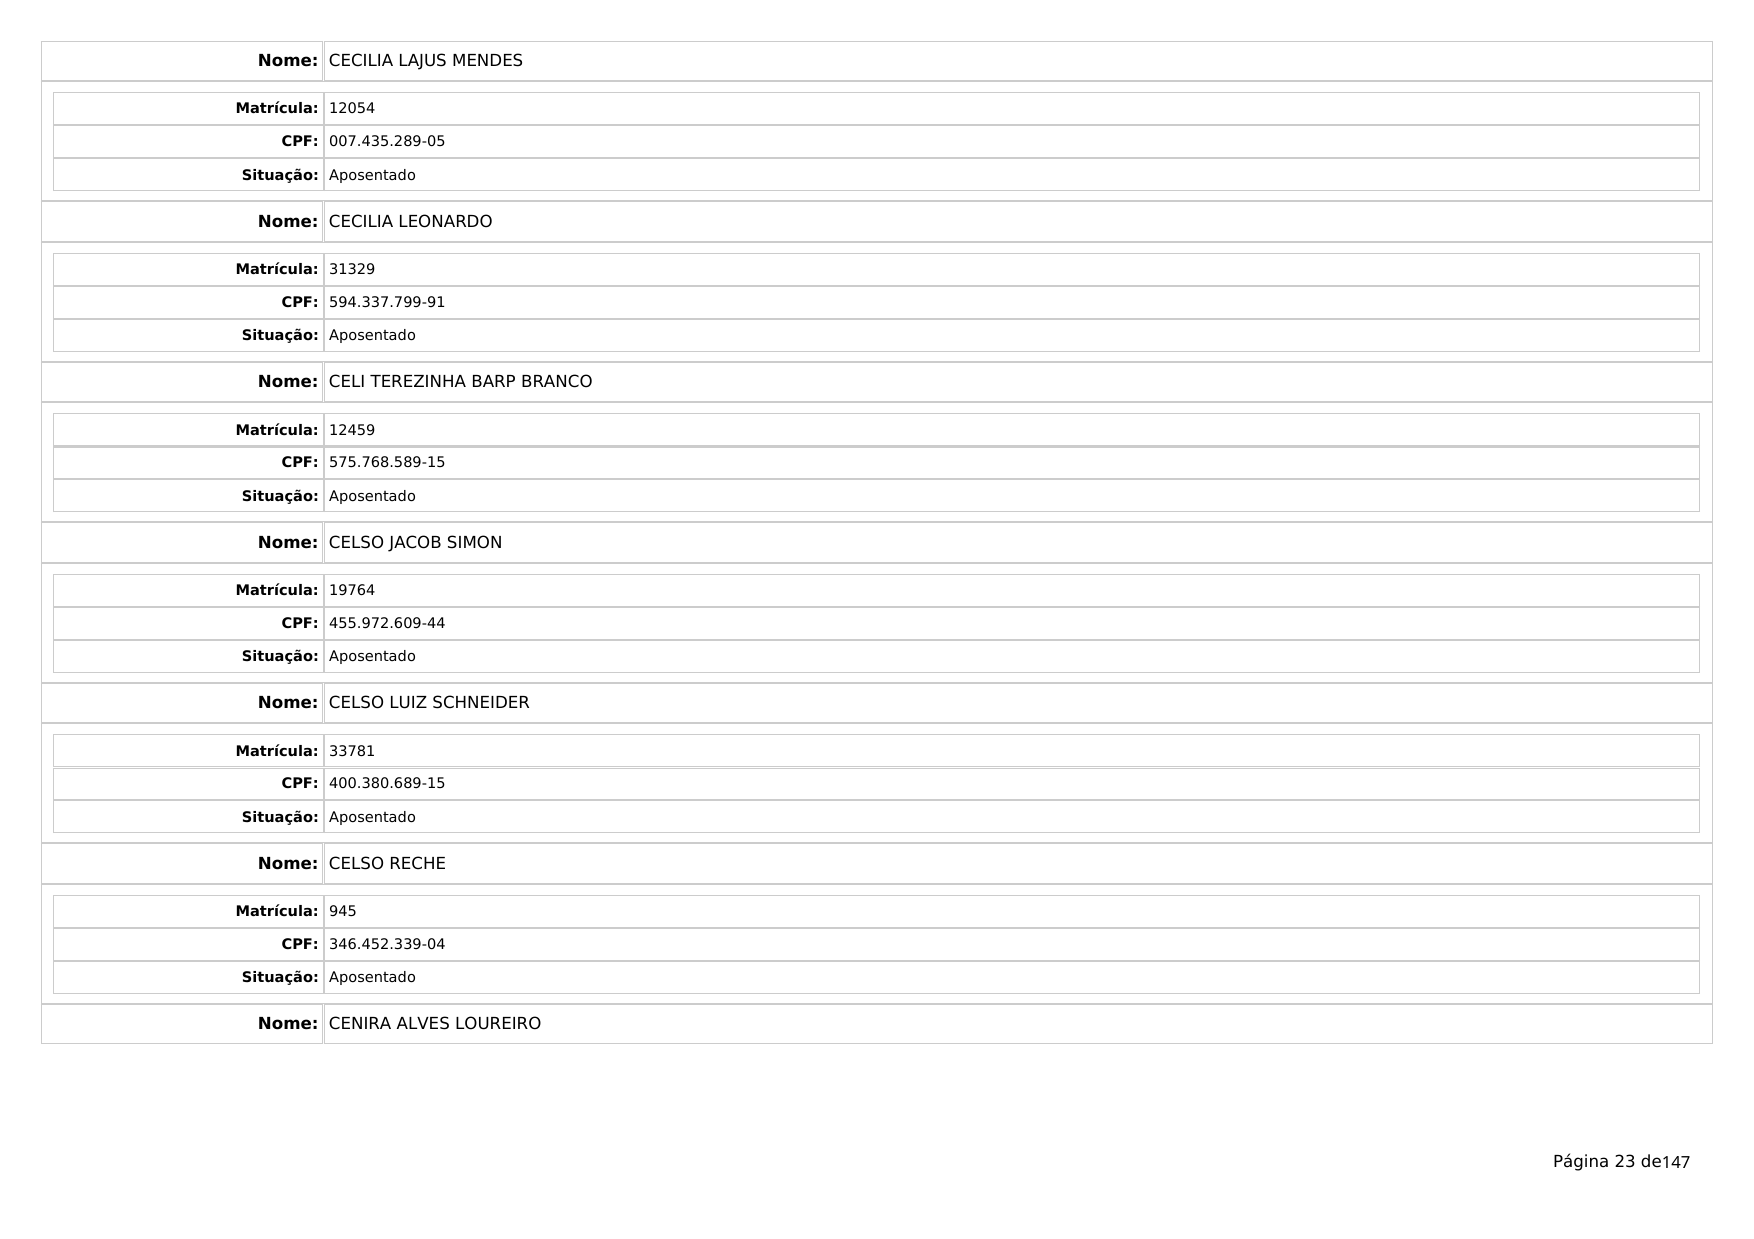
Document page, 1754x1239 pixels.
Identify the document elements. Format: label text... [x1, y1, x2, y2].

table_cell [1708, 319, 1712, 352]
table_cell [41, 1142, 323, 1182]
table_cell Aposentado [325, 962, 1699, 993]
table_header [324, 247, 1700, 253]
table_cell [1708, 446, 1712, 479]
table_header [46, 568, 53, 574]
table_header [1662, 0, 1713, 41]
table_cell [1700, 158, 1708, 191]
table_header [324, 86, 1700, 92]
table_cell [46, 413, 53, 446]
table_cell [46, 928, 53, 961]
table_header [53, 247, 324, 253]
table_cell [1713, 522, 1753, 563]
table_cell [1713, 563, 1753, 683]
table_header [1700, 407, 1708, 413]
table_cell Página 23 de [1531, 1142, 1662, 1182]
table_cell Nome: [42, 363, 322, 401]
table_cell [1708, 413, 1712, 446]
table_cell [1708, 253, 1712, 286]
table_cell 007.435.289-05 [325, 126, 1699, 157]
table_header [53, 86, 324, 92]
table_cell [1700, 92, 1708, 125]
table_cell [42, 82, 1712, 200]
table_header [53, 889, 324, 895]
table_header [46, 247, 53, 253]
table_cell CELI TEREZINHA BARP BRANCO [325, 363, 1712, 401]
table_cell [1700, 574, 1708, 607]
table_cell [1708, 479, 1712, 512]
table_header [324, 728, 1700, 734]
table_cell [1700, 319, 1708, 352]
table_cell CELSO JACOB SIMON [325, 523, 1712, 562]
table_cell [42, 403, 1712, 521]
table_cell [1713, 1142, 1753, 1182]
table_cell [46, 961, 53, 994]
table_cell [0, 1004, 41, 1044]
table_cell 575.768.589-15 [325, 448, 1699, 478]
table_cell Situação: [54, 159, 323, 190]
table_header [46, 86, 53, 92]
table_cell 400.380.689-15 [325, 769, 1699, 799]
table_cell Situação: [54, 801, 323, 832]
table_header [1700, 568, 1708, 574]
table_cell CPF: [54, 126, 323, 157]
table_header [46, 407, 53, 413]
table_cell [42, 243, 1712, 361]
table_cell [1700, 734, 1708, 767]
table_cell [0, 242, 41, 362]
table_cell [42, 724, 1712, 842]
table_cell Situação: [54, 641, 323, 672]
table_cell Situação: [54, 480, 323, 511]
table_cell [1700, 286, 1708, 319]
table_cell 19764 [325, 575, 1699, 606]
table_header [53, 568, 324, 574]
table_cell [1531, 1044, 1662, 1142]
table_cell Matrícula: [54, 93, 323, 124]
table_header [1531, 0, 1662, 41]
table_cell [1708, 640, 1712, 673]
table_header [1713, 0, 1753, 41]
table_cell [324, 1142, 1531, 1182]
table_cell [0, 723, 41, 843]
table_header [1700, 889, 1708, 895]
table_header [1700, 728, 1708, 734]
table_cell 31329 [325, 254, 1699, 285]
table_cell CPF: [54, 769, 323, 799]
table_cell Aposentado [325, 320, 1699, 351]
table_header [53, 728, 324, 734]
table_cell Nome: [42, 523, 322, 562]
table_cell [0, 843, 41, 884]
table_cell 346.452.339-04 [325, 929, 1699, 960]
table_cell CPF: [54, 929, 323, 960]
table_cell [1713, 1044, 1753, 1142]
table_cell [46, 607, 53, 640]
table_cell Aposentado [325, 159, 1699, 190]
table_cell Matrícula: [54, 575, 323, 606]
table_cell [46, 479, 53, 512]
table_cell 12054 [325, 93, 1699, 124]
table_cell [1700, 446, 1708, 479]
table_cell [0, 41, 41, 81]
table_cell [42, 564, 1712, 682]
table_cell [42, 885, 1712, 1003]
table_cell [41, 1044, 323, 1142]
table_cell [46, 800, 53, 833]
table_header [324, 568, 1700, 574]
table_header [324, 889, 1700, 895]
table_cell Situação: [54, 962, 323, 993]
table_cell [1708, 768, 1712, 800]
table_cell Matrícula: [54, 414, 323, 445]
table_cell [46, 640, 53, 673]
table_cell 594.337.799-91 [325, 287, 1699, 318]
table_cell [46, 734, 53, 767]
table_cell [0, 884, 41, 1004]
table_header [324, 0, 1531, 41]
table_cell [46, 895, 53, 928]
table_cell [1700, 413, 1708, 446]
table_cell [1700, 640, 1708, 673]
table_cell [1713, 843, 1753, 884]
table_cell Matrícula: [54, 896, 323, 927]
table_cell [1700, 961, 1708, 994]
table_cell Nome: [42, 202, 322, 241]
table_cell CPF: [54, 608, 323, 639]
table_cell [1713, 41, 1753, 81]
table_header [1700, 247, 1708, 253]
table_cell [46, 768, 53, 800]
table_cell CELSO LUIZ SCHNEIDER [325, 684, 1712, 722]
table_header [0, 0, 41, 41]
table_cell [1700, 125, 1708, 158]
table_cell [0, 522, 41, 563]
table_cell [46, 446, 53, 479]
table_cell [46, 125, 53, 158]
table_header [41, 0, 323, 41]
table_header [53, 407, 324, 413]
table_cell [1708, 286, 1712, 319]
table_cell [1713, 402, 1753, 522]
table_cell [1713, 723, 1753, 843]
table_cell CECILIA LAJUS MENDES [325, 42, 1712, 80]
table_cell CPF: [54, 287, 323, 318]
table_cell Nome: [42, 684, 322, 722]
table_cell [1700, 607, 1708, 640]
table_cell [1662, 1044, 1713, 1142]
table_cell [0, 362, 41, 402]
table_header [324, 407, 1700, 413]
table_cell [1708, 928, 1712, 961]
table_cell [0, 1044, 41, 1142]
table_header [1700, 86, 1708, 92]
table_cell [1708, 125, 1712, 158]
table_cell Aposentado [325, 480, 1699, 511]
table_cell [1700, 479, 1708, 512]
table_cell [1713, 884, 1753, 1004]
table_cell [1713, 683, 1753, 723]
table_cell [0, 563, 41, 683]
table_cell [46, 319, 53, 352]
table_cell Aposentado [325, 801, 1699, 832]
table_cell 147 [1662, 1142, 1713, 1182]
table_cell [46, 286, 53, 319]
table_cell [1700, 253, 1708, 286]
table_cell [0, 683, 41, 723]
table_cell [1713, 201, 1753, 242]
table_cell [1708, 800, 1712, 833]
table_cell Nome: [42, 42, 322, 80]
table_cell [1713, 81, 1753, 201]
table_cell [324, 1044, 1531, 1142]
table_cell Situação: [54, 320, 323, 351]
table_header [46, 889, 53, 895]
table_cell [1700, 800, 1708, 833]
table_cell [46, 253, 53, 286]
table_cell [46, 158, 53, 191]
table_cell Nome: [42, 1005, 322, 1043]
table_cell Matrícula: [54, 735, 323, 766]
table_cell [1700, 768, 1708, 800]
table_cell [0, 1142, 41, 1182]
table_header [46, 728, 53, 734]
table_cell Aposentado [325, 641, 1699, 672]
table_cell 12459 [325, 414, 1699, 445]
table_cell [0, 201, 41, 242]
table_cell [1700, 895, 1708, 928]
table_cell [1708, 92, 1712, 125]
table_cell CPF: [54, 448, 323, 478]
table_cell [1700, 928, 1708, 961]
table_cell [46, 574, 53, 607]
table_cell [1713, 1004, 1753, 1044]
table_cell [1708, 734, 1712, 767]
table_cell [1713, 362, 1753, 402]
table_cell [0, 402, 41, 522]
table_cell CELSO RECHE [325, 844, 1712, 883]
table_cell 945 [325, 896, 1699, 927]
table_cell Matrícula: [54, 254, 323, 285]
table_cell [1708, 158, 1712, 191]
table_cell [1713, 242, 1753, 362]
table_cell 33781 [325, 735, 1699, 766]
table_cell [1708, 961, 1712, 994]
table_cell 455.972.609-44 [325, 608, 1699, 639]
table_cell [0, 81, 41, 201]
table_cell [46, 92, 53, 125]
table_cell [1708, 895, 1712, 928]
table_cell [1708, 607, 1712, 640]
table_cell Nome: [42, 844, 322, 883]
table_cell CENIRA ALVES LOUREIRO [325, 1005, 1712, 1043]
table_cell CECILIA LEONARDO [325, 202, 1712, 241]
table_cell [1708, 574, 1712, 607]
